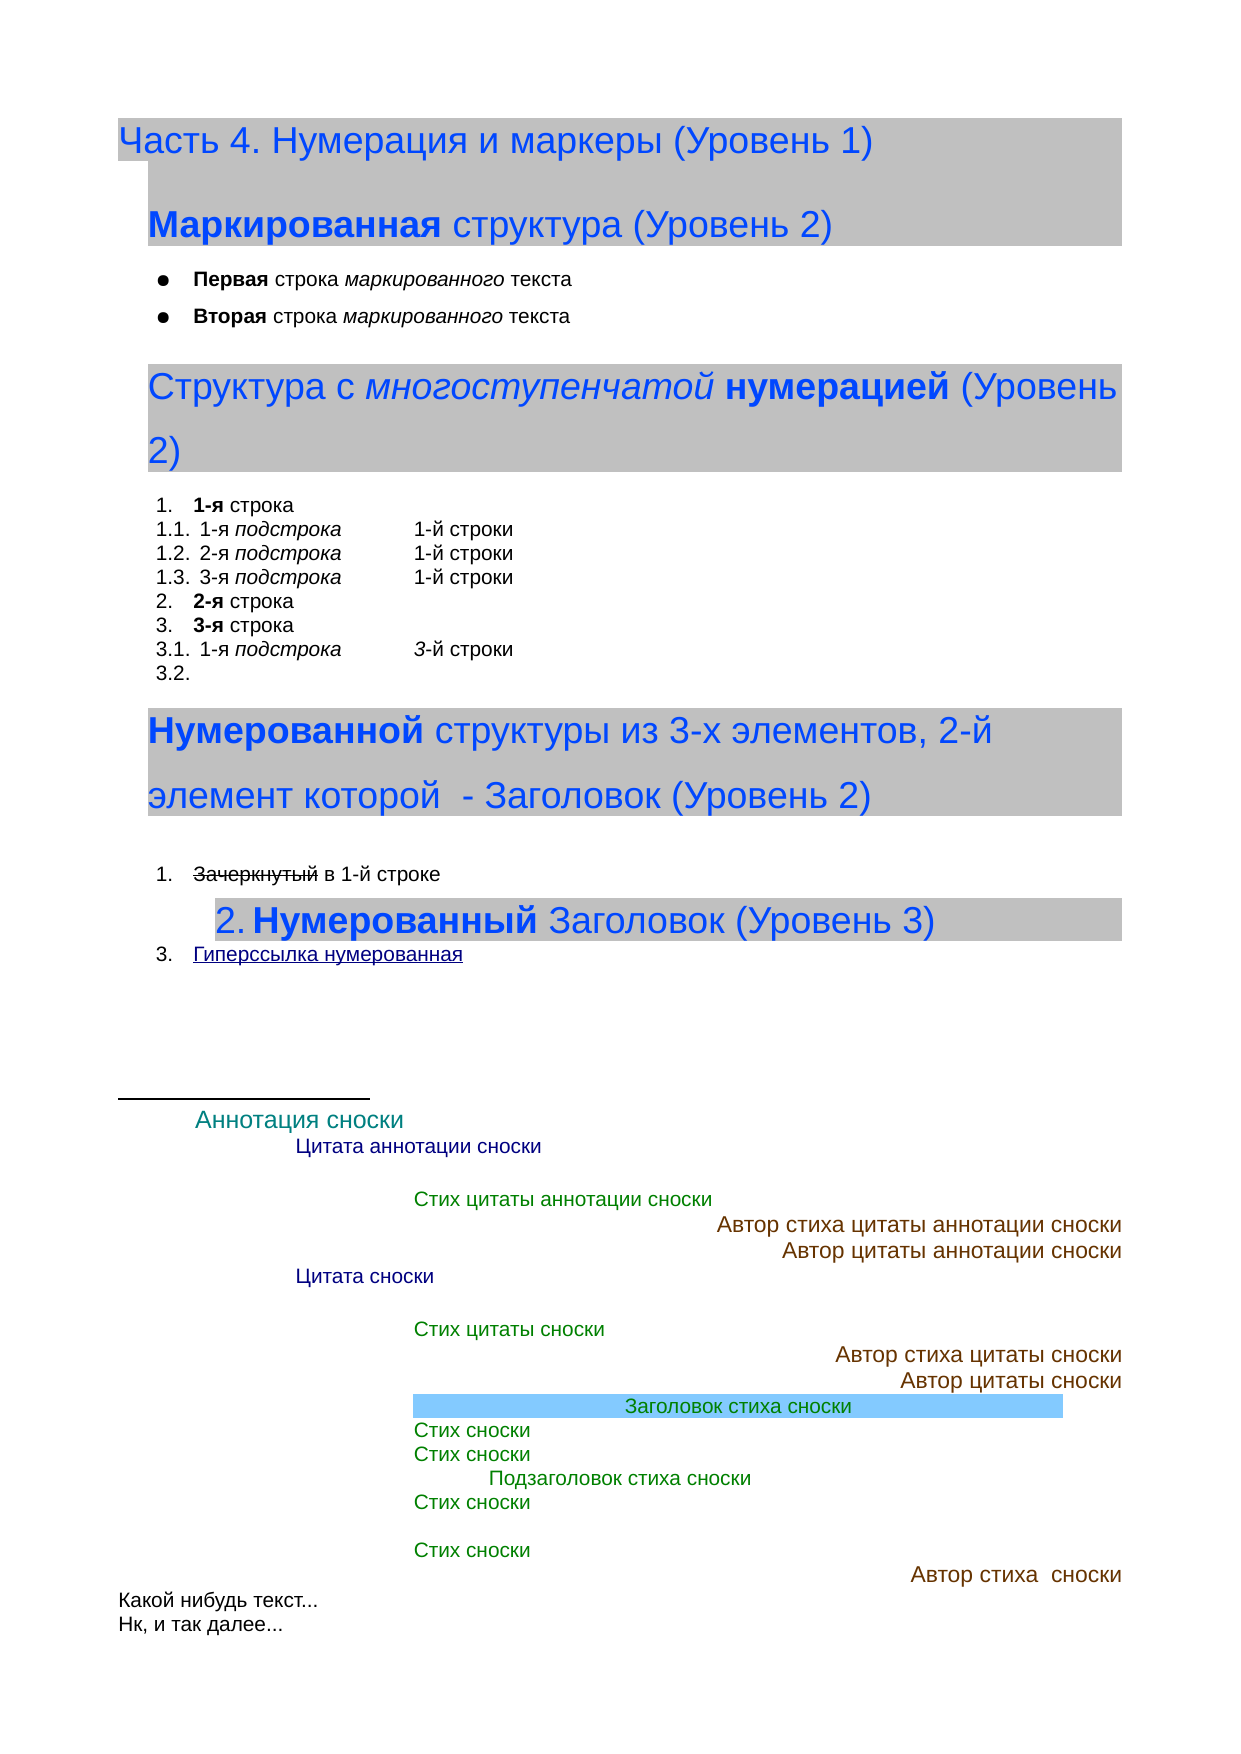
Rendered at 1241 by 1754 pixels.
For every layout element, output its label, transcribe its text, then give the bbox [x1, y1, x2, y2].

list Стих сноски [413, 1537, 1063, 1561]
text Маркированная структура (Уровень 2) [148, 203, 1122, 246]
list Какой нибудь текст... [118, 1588, 1122, 1612]
text Структура с многоступенчатой нумерацией (Уровень 2) [148, 364, 1122, 472]
list Автор цитаты аннотации сноски [325, 1237, 1122, 1264]
list Автор стиха цитаты сноски [325, 1341, 1122, 1367]
list Автор стиха сноски [325, 1561, 1122, 1588]
list Стих сноски [413, 1489, 1063, 1513]
list Стих цитаты сноски [413, 1317, 1063, 1341]
text Часть 4. Нумерация и маркеры (Уровень 1) [118, 118, 1122, 161]
list Нк, и так далее... [118, 1612, 1122, 1636]
list Первая строка маркированного текста [156, 267, 1122, 291]
list 2-я подстрока 1-й строки [156, 541, 1122, 565]
list 1-я подстрока 3-й строки [156, 637, 1122, 661]
list Вторая строка маркированного текста [156, 304, 1122, 328]
list Автор цитаты сноски [325, 1367, 1122, 1394]
list Гиперссылка нумерованная [156, 941, 1122, 965]
list 3-я подстрока 1-й строки [156, 565, 1122, 589]
list 2-я строка [156, 589, 1122, 613]
list Аннотация сноски [118, 1105, 1122, 1133]
list Стих сноски [413, 1418, 1063, 1442]
title Заголовок стиха сноски [413, 1394, 1063, 1418]
list Стих цитаты аннотации сноски [413, 1187, 1063, 1211]
list Цитата сноски [295, 1264, 945, 1288]
list 3-я строка [156, 613, 1122, 637]
subtitle Подзаголовок стиха сноски [118, 1466, 1122, 1489]
list 1-я подстрока 1-й строки [156, 517, 1122, 541]
list 1-я строка [156, 493, 1122, 517]
list Зачеркнутый в 1-й строке [156, 862, 1122, 886]
list Нумерованный Заголовок (Уровень 3) [215, 898, 1122, 941]
list Автор стиха цитаты аннотации сноски [325, 1211, 1122, 1237]
list Цитата аннотации сноски [295, 1133, 945, 1157]
text Нумерованной структуры из 3-х элементов, 2-й элемент которой - Заголовок (Уровень 2) [148, 708, 1122, 816]
list Стих сноски [413, 1442, 1063, 1466]
